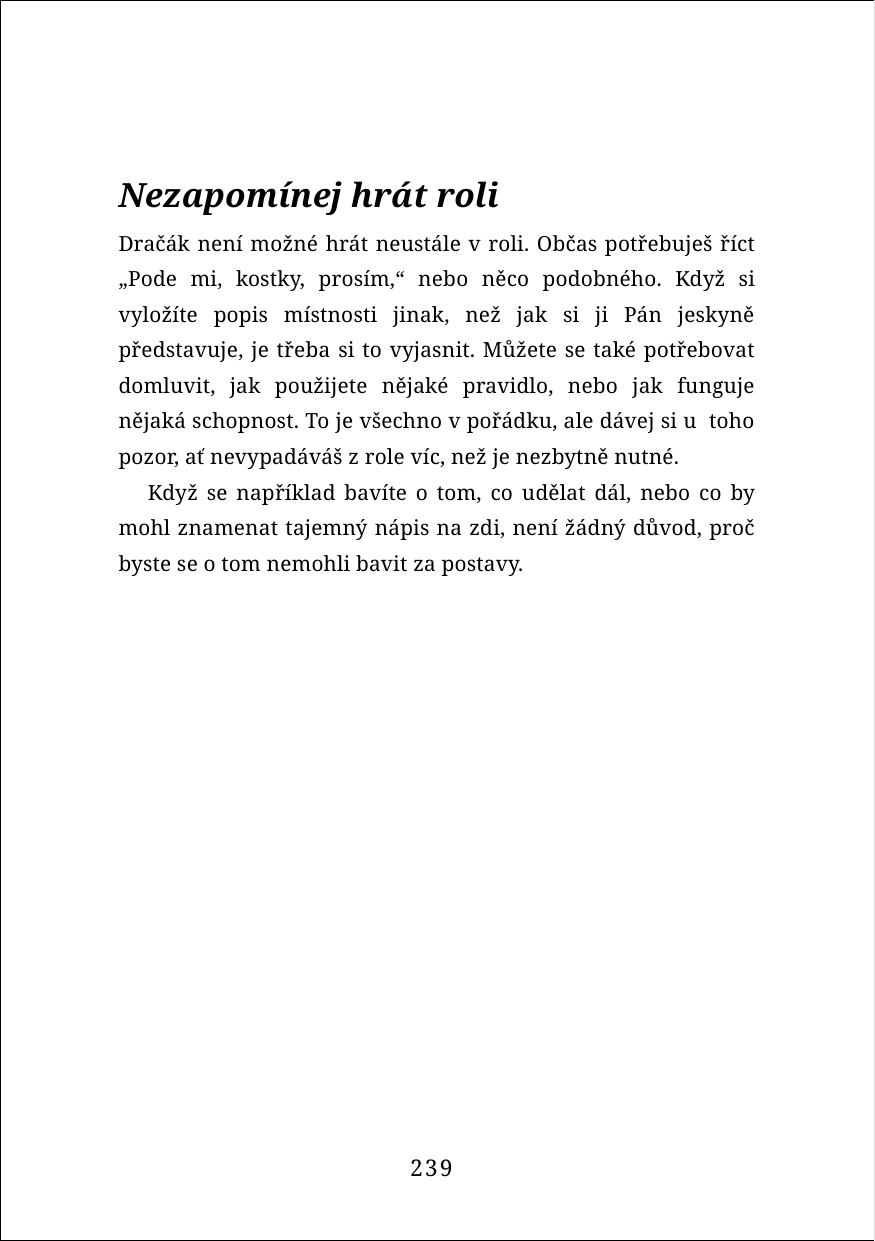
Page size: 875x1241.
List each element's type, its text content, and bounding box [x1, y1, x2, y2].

text Dračák není možné hrát neustále v roli. Občas potřebuješ říct „Pode mi, kostky, prosím,“ nebo něco podobného. Když si vyložíte popis místnosti jinak, než jak si ji Pán jeskyně představuje, je třeba si to vyjasnit. Můžete se také potřebovat domluvit, jak použijete nějaké pravidlo, nebo jak funguje nějaká schopnost. To je všechno v pořádku, ale dávej si u toho pozor, ať nevypadáváš z role víc, než je nezbytně nutné. Když se například bavíte o tom, co udělat dál, nebo co by mohl znamenat tajemný nápis na zdi, není žádný důvod, proč byste se o tom nemohli bavit za postavy. [118, 229, 756, 577]
subtitle Nezapomínej hrát roli [118, 172, 756, 217]
